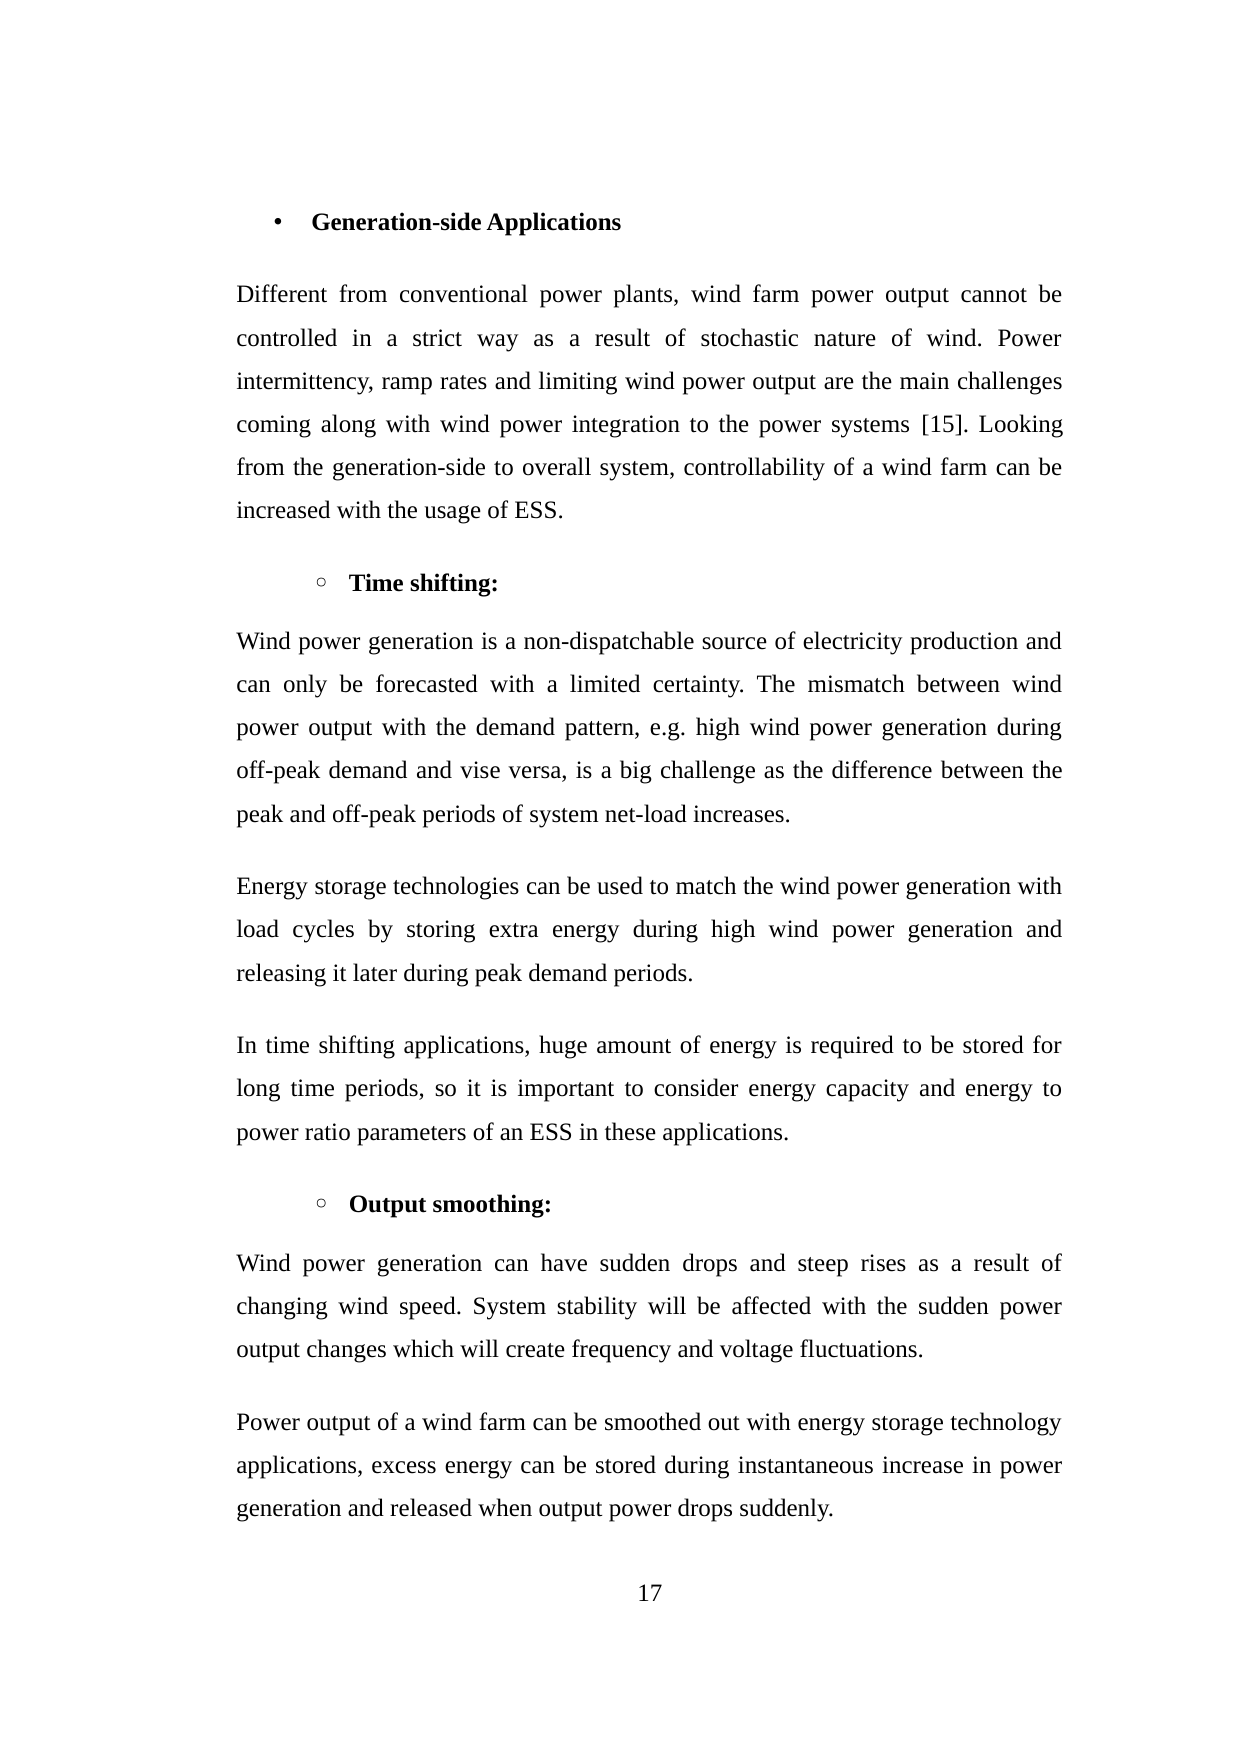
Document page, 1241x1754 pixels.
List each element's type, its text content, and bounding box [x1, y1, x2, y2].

text Energy storage technologies can be used to match the wind power generation with load cycles by storing extra energy during high wind power generation and releasing it later during peak demand periods. [236, 871, 1063, 986]
text Wind power generation can have sudden drops and steep rises as a result of changing wind speed. System stability will be affected with the sudden power output changes which will create frequency and voltage fluctuations. [236, 1248, 1063, 1363]
list Generation-side Applications [273, 207, 1063, 236]
text Different from conventional power plants, wind farm power output cannot be controlled in a strict way as a result of stochastic nature of wind. Power intermittency, ramp rates and limiting wind power output are the main challenges coming along with wind power integration to the power systems [15]⁠. Looking from the generation-side to overall system, controllability of a wind farm can be increased with the usage of ESS. [236, 279, 1063, 524]
text Wind power generation is a non-dispatchable source of electricity production and can only be forecasted with a limited certainty. The mismatch between wind power output with the demand pattern, e.g. high wind power generation during off-peak demand and vise versa, is a big challenge as the difference between the peak and off-peak periods of system net-load increases. [236, 626, 1063, 827]
text In time shifting applications, huge amount of energy is required to be stored for long time periods, so it is important to consider energy capacity and energy to power ratio parameters of an ESS in these applications. [236, 1030, 1063, 1145]
text Power output of a wind farm can be smoothed out with energy storage technology applications, excess energy can be stored during instantaneous increase in power generation and released when output power drops suddenly. [236, 1407, 1063, 1522]
list Time shifting: [311, 568, 1063, 597]
list Output smoothing: [311, 1189, 1063, 1218]
